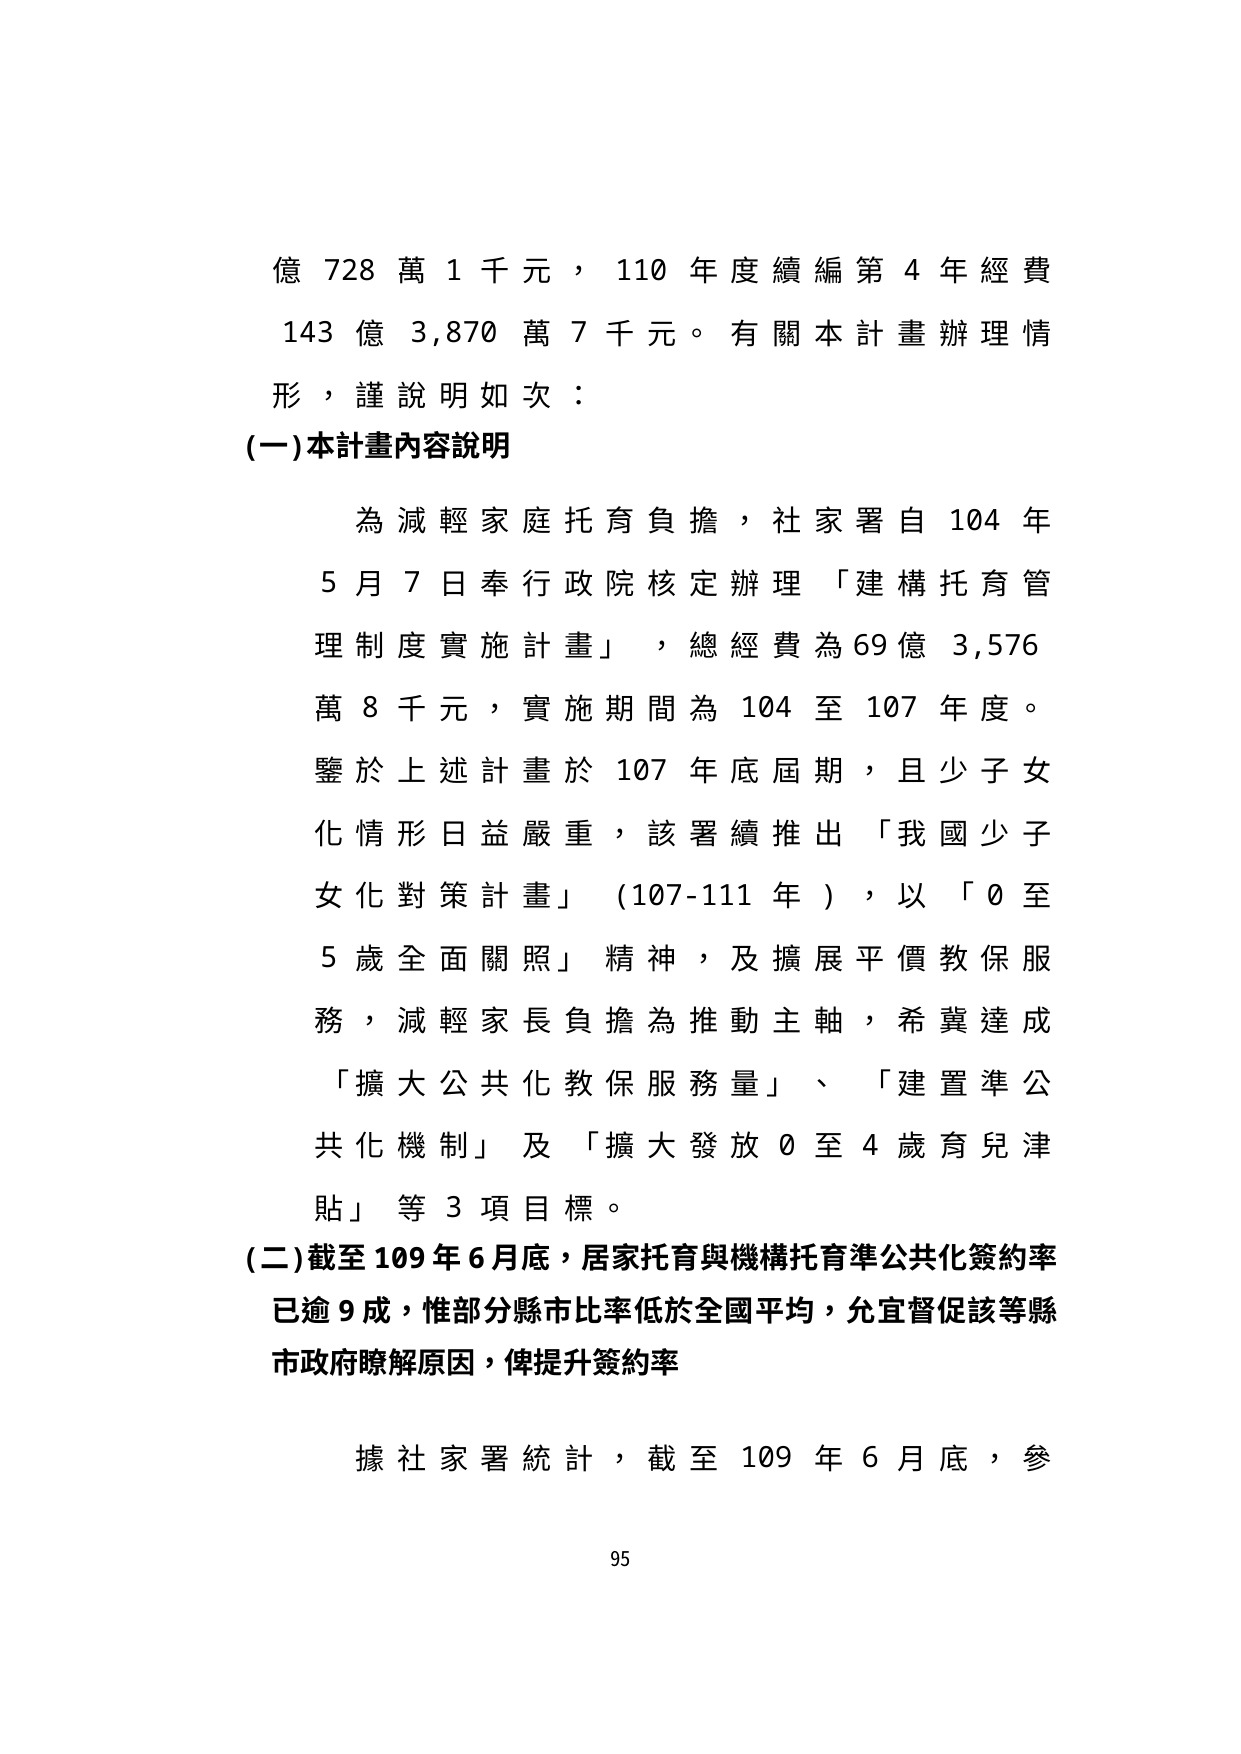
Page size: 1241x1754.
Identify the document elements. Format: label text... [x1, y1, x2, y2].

text 億728萬1千元，110年度續編第4年經費143億3,870萬7千元。有關本計畫辦理情形，謹說明如次： [242, 227, 1058, 415]
text (二)截至109年6月底，居家托育與機構托育準公共化簽約率已逾9成，惟部分縣市比率低於全國平均，允宜督促該等縣市政府瞭解原因，俾提升簽約率 [242, 1227, 1058, 1383]
text 為減輕家庭托育負擔，社家署自104年5月7日奉行政院核定辦理「建構托育管理制度實施計畫」，總經費為69億3,576萬8千元，實施期間為104至107年度。鑒於上述計畫於107年底屆期，且少子女化情形日益嚴重，該署續推出「我國少子女化對策計畫」(107-111年)，以「0至5歲全面關照」精神，及擴展平價教保服務，減輕家長負擔為推動主軸，希冀達成「擴大公共化教保服務量」、「建置準公共化機制」及「擴大發放0至4歲育兒津貼」等3項目標。 [271, 477, 1058, 1227]
text 據社家署統計，截至109年6月底，參 [271, 1415, 1058, 1477]
text (一)本計畫內容說明 [242, 415, 1058, 467]
